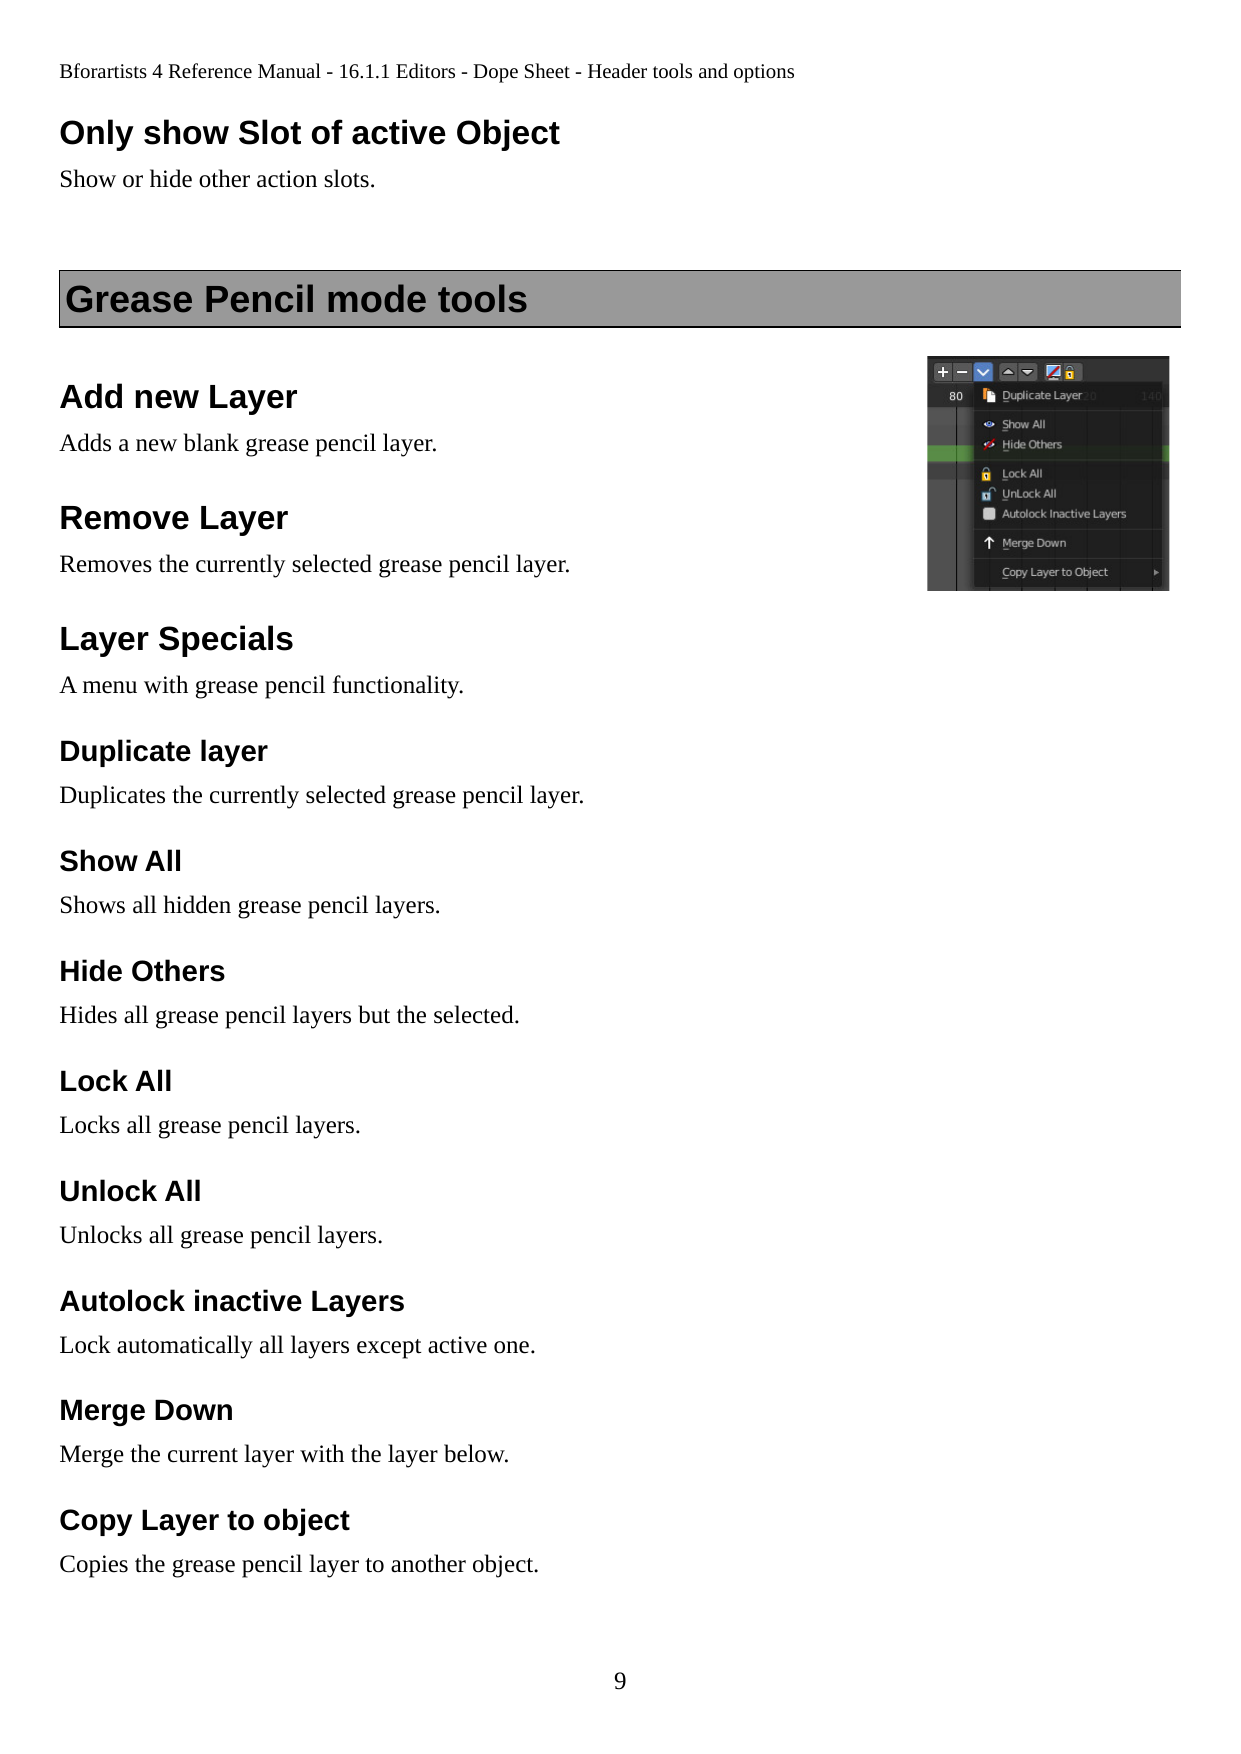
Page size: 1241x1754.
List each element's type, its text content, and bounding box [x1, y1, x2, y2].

subtitle Hide Others [59, 954, 1181, 987]
subtitle Lock All [59, 1064, 1181, 1097]
text A menu with grease pencil functionality. [59, 670, 1181, 699]
table_header Grease Pencil mode tools [60, 271, 1181, 326]
subtitle Add new Layer [59, 377, 927, 416]
subtitle Show All [59, 844, 1181, 878]
text Duplicates the currently selected grease pencil layer. [59, 780, 1181, 809]
subtitle Duplicate layer [59, 734, 1181, 768]
subtitle Only show Slot of active Object [59, 113, 1181, 151]
text Show or hide other action slots. [59, 164, 1181, 192]
text Unlocks all grease pencil layers. [59, 1220, 1181, 1248]
subtitle [1170, 498, 1181, 537]
text Shows all hidden grease pencil layers. [59, 890, 1181, 919]
picture [927, 356, 1170, 591]
subtitle [1170, 377, 1181, 416]
subtitle Merge Down [59, 1393, 1181, 1427]
subtitle Remove Layer [59, 498, 927, 537]
text Hides all grease pencil layers but the selected. [59, 1000, 1181, 1029]
text Locks all grease pencil layers. [59, 1110, 1181, 1139]
text Merge the current layer with the layer below. [59, 1439, 1181, 1468]
subtitle Layer Specials [59, 619, 1181, 658]
text Removes the currently selected grease pencil layer. [59, 549, 927, 578]
subtitle Unlock All [59, 1173, 1181, 1207]
subtitle Autolock inactive Layers [59, 1283, 1181, 1317]
subtitle Copy Layer to object [59, 1503, 1181, 1537]
text Copies the grease pencil layer to another object. [59, 1549, 1181, 1578]
text Lock automatically all layers except active one. [59, 1330, 1181, 1358]
text Adds a new blank grease pencil layer. [59, 428, 927, 457]
